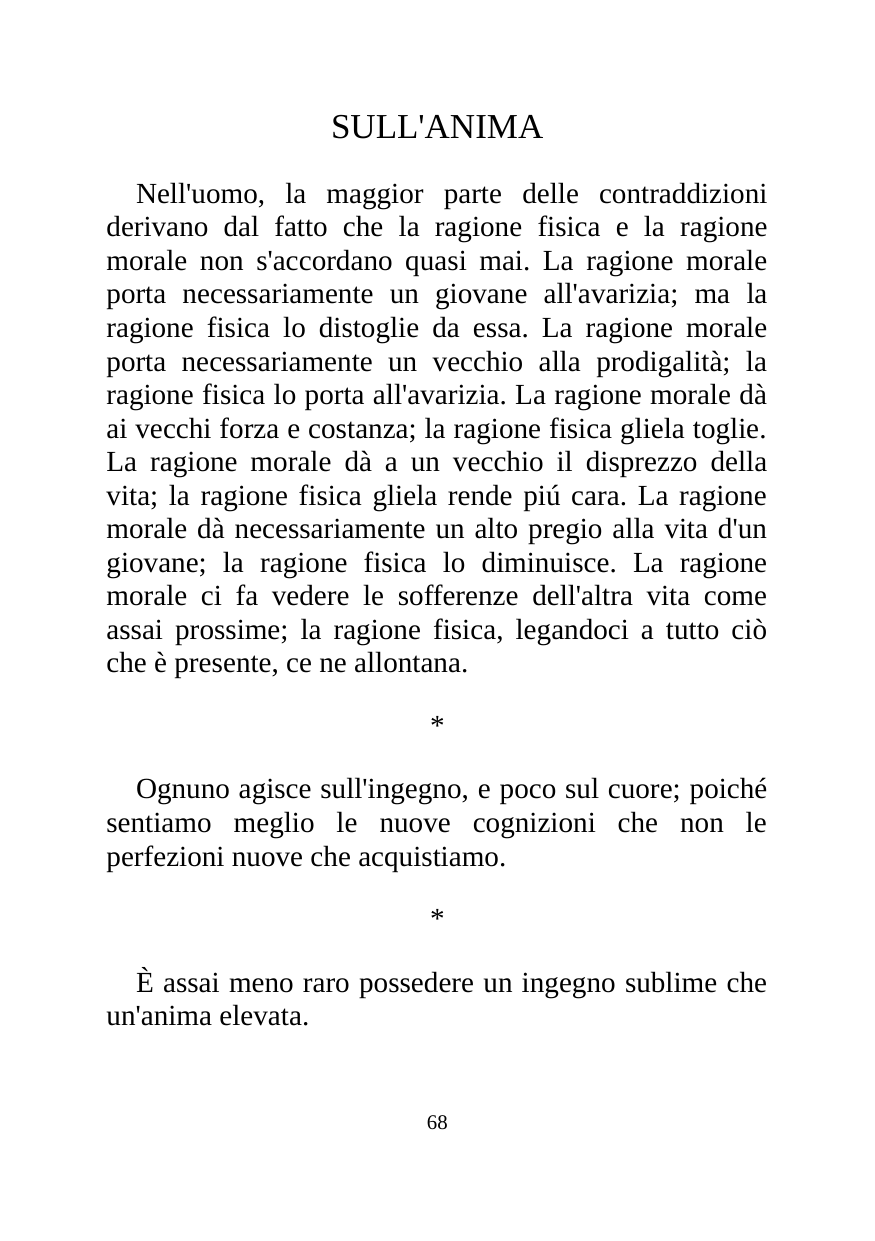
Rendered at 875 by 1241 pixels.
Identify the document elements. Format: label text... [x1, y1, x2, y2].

text Nell'uomo, la maggior parte delle contraddizioni derivano dal fatto che la ragione fisica e la ragione morale non s'accordano quasi mai. La ragione morale porta necessariamente un giovane all'avarizia; ma la ragione fisica lo distoglie da essa. La ragione morale porta necessariamente un vecchio alla prodigalità; la ragione fisica lo porta all'avarizia. La ragione morale dà ai vecchi forza e costanza; la ragione fisica gliela toglie. La ragione morale dà a un vecchio il disprezzo della vita; la ragione fisica gliela rende piú cara. La ragione morale dà necessariamente un alto pregio alla vita d'un giovane; la ragione fisica lo diminuisce. La ragione morale ci fa vedere le sofferenze dell'altra vita come assai prossime; la ragione fisica, legandoci a tutto ciò che è presente, ce ne allontana. [106, 176, 768, 679]
text È assai meno raro possedere un ingegno sublime che un'anima elevata. [106, 965, 768, 1032]
subtitle SULL'ANIMA [106, 106, 768, 146]
text * [106, 902, 768, 935]
text Ognuno agisce sull'ingegno, e poco sul cuore; poiché sentiamo meglio le nuove cognizioni che non le perfezioni nuove che acquistiamo. [106, 772, 768, 872]
text * [106, 708, 768, 742]
